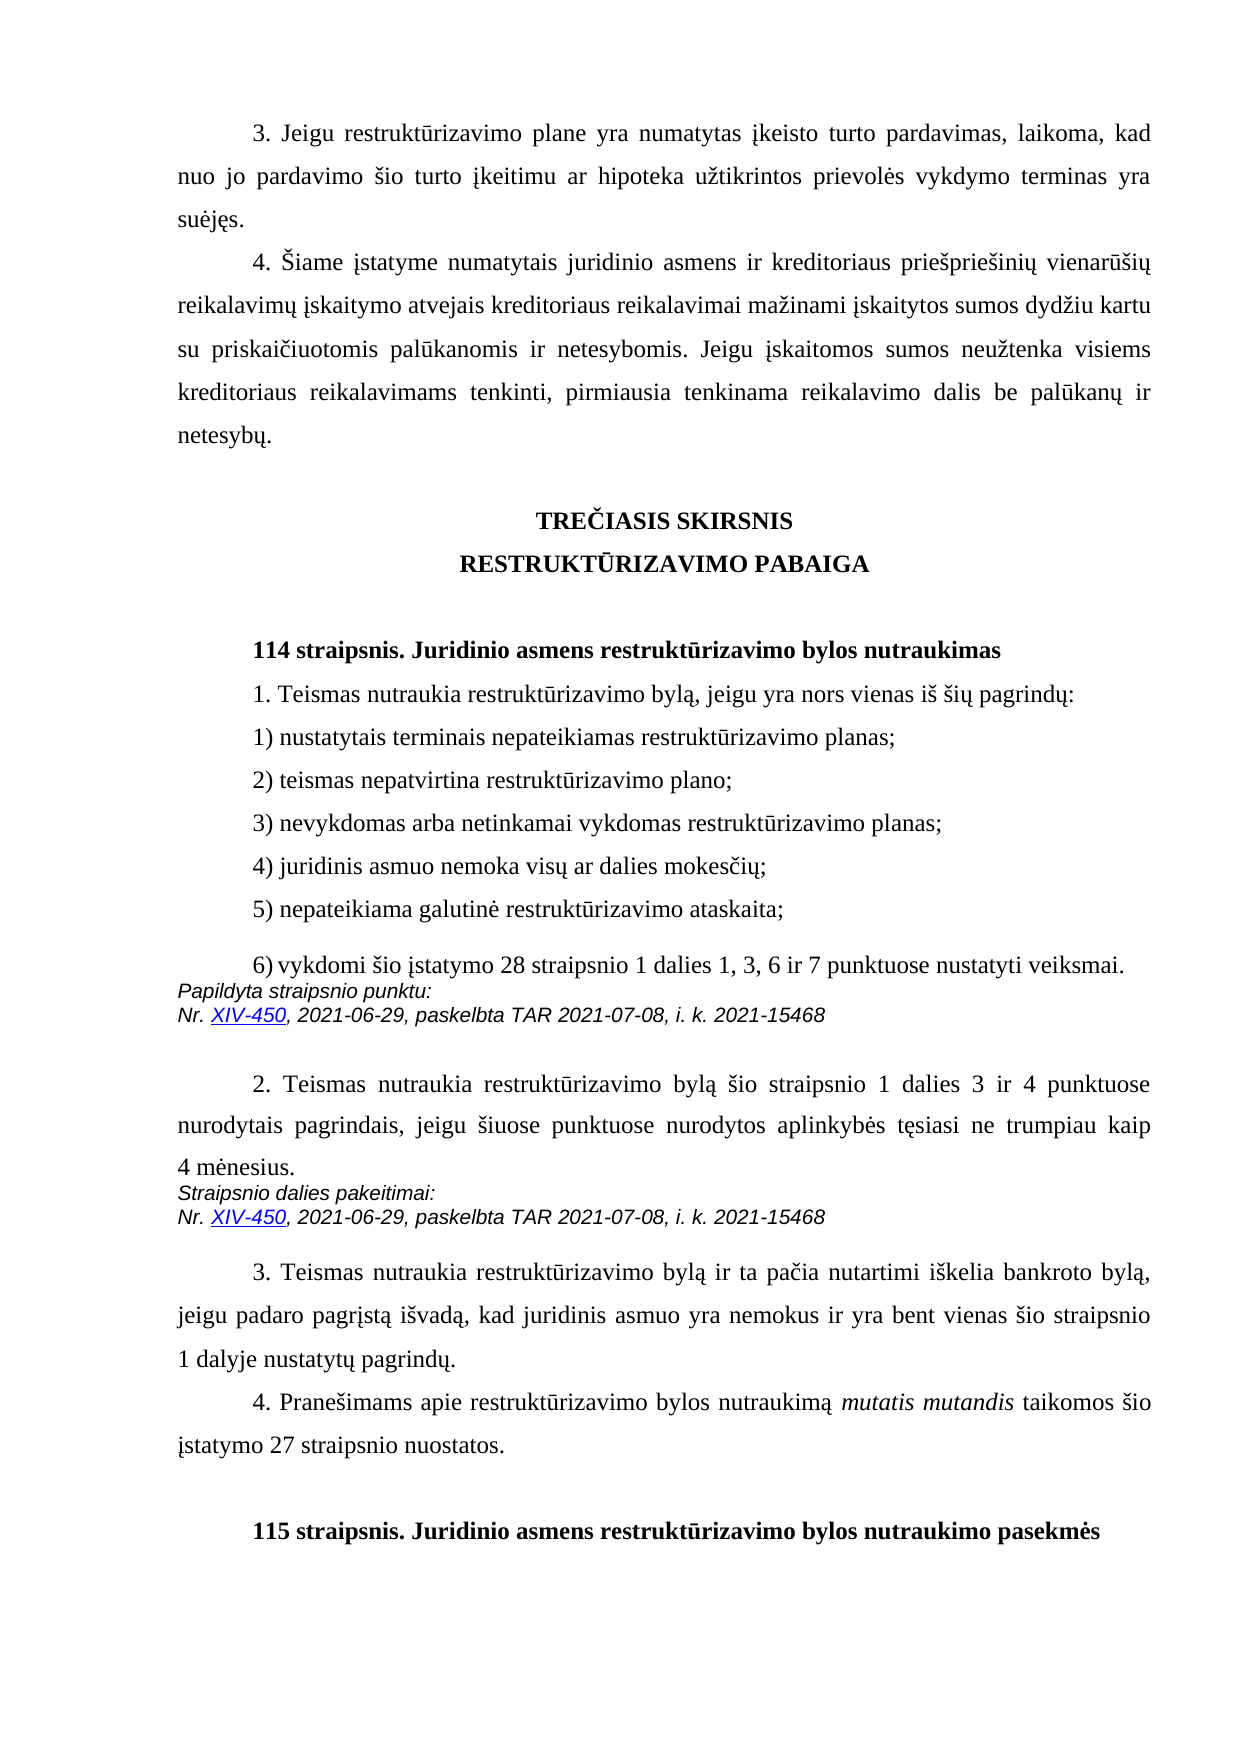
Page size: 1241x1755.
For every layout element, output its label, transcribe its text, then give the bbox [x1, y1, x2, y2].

text Straipsnio dalies pakeitimai: [177, 1181, 1152, 1205]
text 2. Teismas nutraukia restruktūrizavimo bylą šio straipsnio 1 dalies 3 ir 4 punktuose nurodytais pagrindais, jeigu šiuose punktuose nurodytos aplinkybės tęsiasi ne trumpiau kaip 4 mėnesius. [177, 1056, 1152, 1181]
text 4. Pranešimams apie restruktūrizavimo bylos nutraukimą mutatis mutandis taikomos šio įstatymo 27 straipsnio nuostatos. [177, 1387, 1152, 1459]
text 6) vykdomi šio įstatymo 28 straipsnio 1 dalies 1, 3, 6 ir 7 punktuose nustatyti veiksmai. [177, 937, 1152, 979]
text Nr. XIV-450, 2021-06-29, paskelbta TAR 2021-07-08, i. k. 2021-15468 [177, 1003, 1152, 1027]
text 3) nevykdomas arba netinkamai vykdomas restruktūrizavimo planas; [177, 808, 1152, 837]
text 1) nustatytais terminais nepateikiamas restruktūrizavimo planas; [177, 722, 1152, 751]
text TREČIASIS SKIRSNIS [177, 506, 1152, 535]
text 4) juridinis asmuo nemoka visų ar dalies mokesčių; [177, 851, 1152, 880]
text Nr. XIV-450, 2021-06-29, paskelbta TAR 2021-07-08, i. k. 2021-15468 [177, 1205, 1152, 1229]
text 2) teismas nepatvirtina restruktūrizavimo plano; [177, 765, 1152, 794]
text Papildyta straipsnio punktu: [177, 979, 1152, 1003]
text 3. Teismas nutraukia restruktūrizavimo bylą ir ta pačia nutartimi iškelia bankroto bylą, jeigu padaro pagrįstą išvadą, kad juridinis asmuo yra nemokus ir yra bent vienas šio straipsnio 1 dalyje nustatytų pagrindų. [177, 1257, 1152, 1372]
text 1. Teismas nutraukia restruktūrizavimo bylą, jeigu yra nors vienas iš šių pagrindų: [177, 679, 1152, 707]
text 3. Jeigu restruktūrizavimo plane yra numatytas įkeisto turto pardavimas, laikoma, kad nuo jo pardavimo šio turto įkeitimu ar hipoteka užtikrintos prievolės vykdymo terminas yra suėjęs. [177, 118, 1152, 233]
text RESTRUKTŪRIZAVIMO PABAIGA [177, 549, 1152, 578]
text 114 straipsnis. Juridinio asmens restruktūrizavimo bylos nutraukimas [177, 636, 1152, 664]
text 115 straipsnis. Juridinio asmens restruktūrizavimo bylos nutraukimo pasekmės [177, 1516, 1152, 1545]
text 5) nepateikiama galutinė restruktūrizavimo ataskaita; [177, 894, 1152, 923]
text 4. Šiame įstatyme numatytais juridinio asmens ir kreditoriaus priešpriešinių vienarūšių reikalavimų įskaitymo atvejais kreditoriaus reikalavimai mažinami įskaitytos sumos dydžiu kartu su priskaičiuotomis palūkanomis ir netesybomis. Jeigu įskaitomos sumos neužtenka visiems kreditoriaus reikalavimams tenkinti, pirmiausia tenkinama reikalavimo dalis be palūkanų ir netesybų. [177, 247, 1152, 449]
